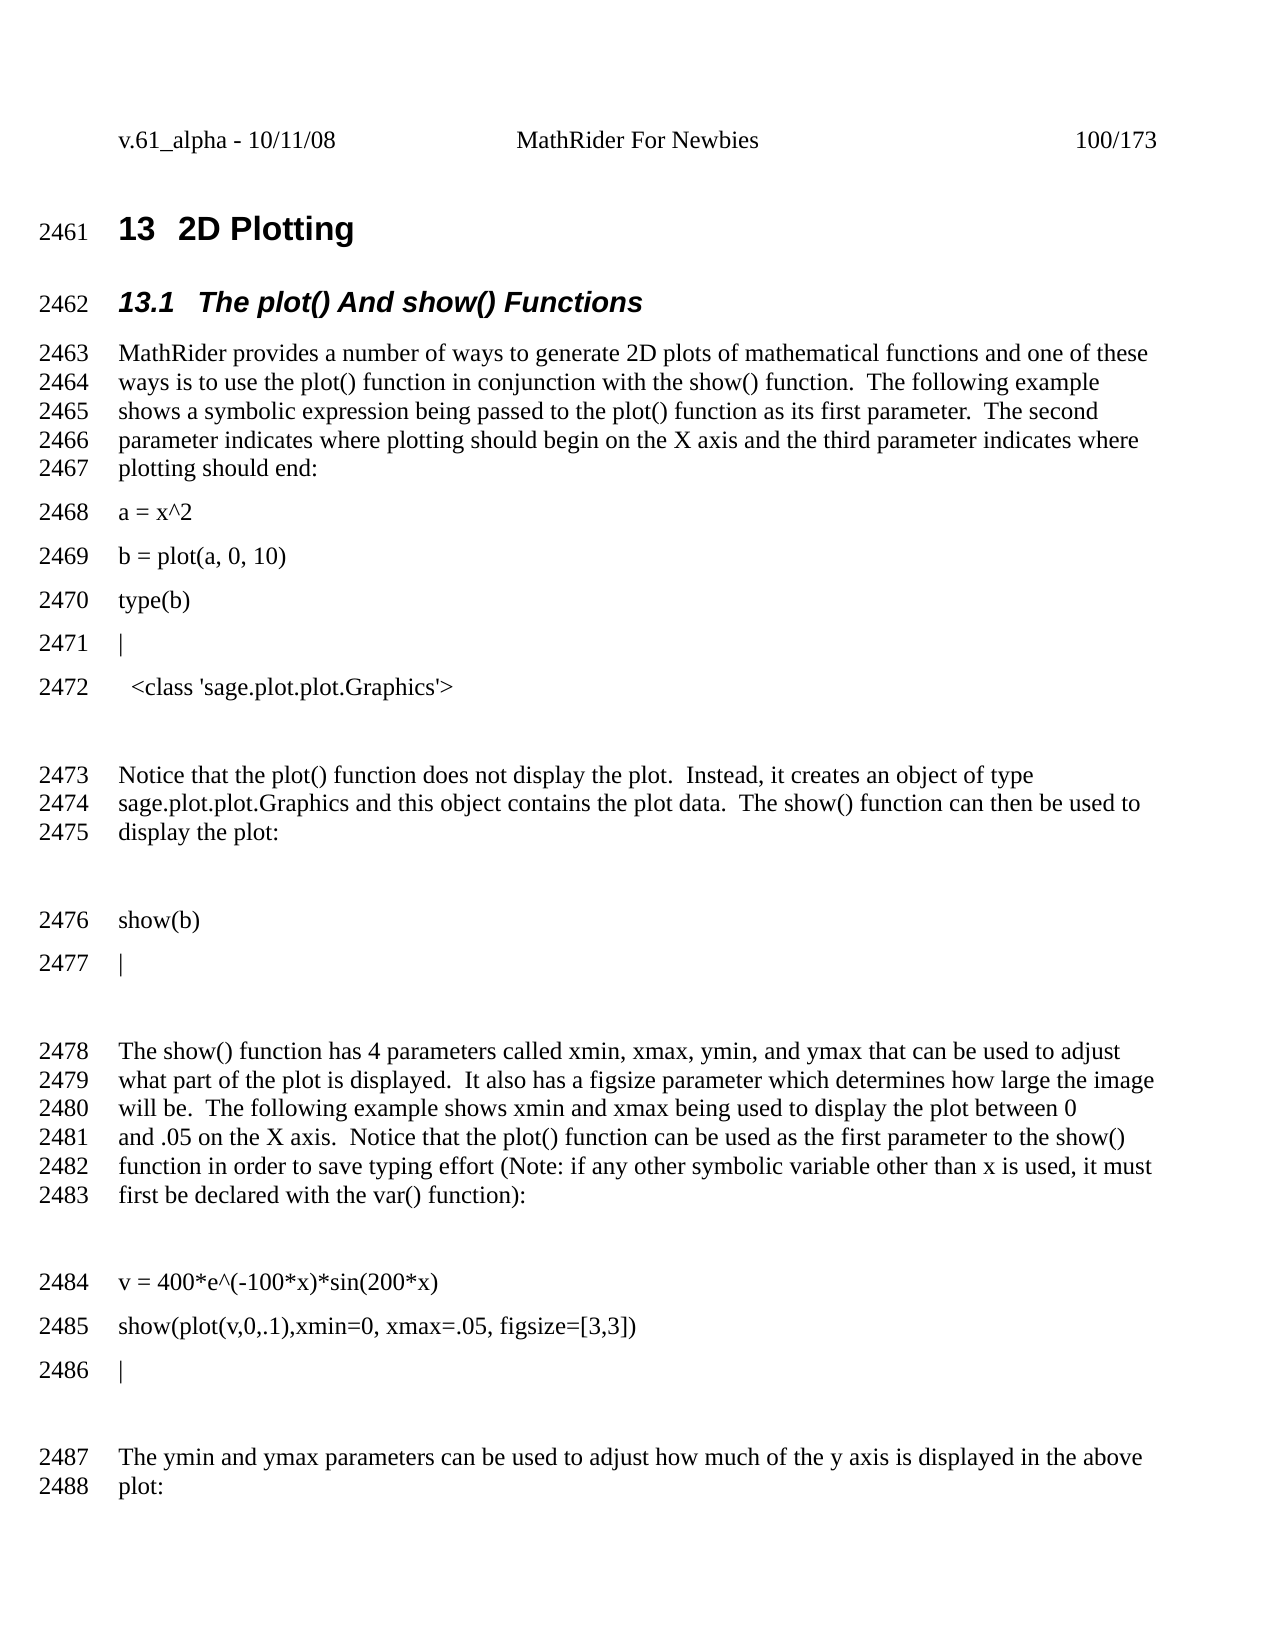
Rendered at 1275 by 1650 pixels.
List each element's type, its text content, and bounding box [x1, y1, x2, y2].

text v = 400*e^(-100*x)*sin(200*x) [118, 1267, 1157, 1296]
text The ymin and ymax parameters can be used to adjust how much of the y axis is displayed in the above plot: [118, 1442, 1157, 1500]
text a = x^2 [118, 497, 1157, 526]
text b = plot(a, 0, 10) [118, 541, 1157, 570]
text | [118, 948, 1157, 977]
text <class 'sage.plot.plot.Graphics'> [118, 672, 1157, 701]
subtitle The plot() And show() Functions [118, 285, 1157, 318]
text MathRider provides a number of ways to generate 2D plots of mathematical functions and one of these ways is to use the plot() function in conjunction with the show() function. The following example shows a symbolic expression being passed to the plot() function as its first parameter. The second parameter indicates where plotting should begin on the X axis and the third parameter indicates where plotting should end: [118, 338, 1157, 482]
text show(plot(v,0,.1),xmin=0, xmax=.05, figsize=[3,3]) [118, 1311, 1157, 1340]
text Notice that the plot() function does not display the plot. Instead, it creates an object of type sage.plot.plot.Graphics and this object contains the plot data. The show() function can then be used to display the plot: [118, 760, 1157, 846]
text | [118, 1355, 1157, 1383]
subtitle 2D Plotting [118, 209, 1157, 247]
text | [118, 628, 1157, 657]
text show(b) [118, 905, 1157, 933]
text type(b) [118, 585, 1157, 613]
text The show() function has 4 parameters called xmin, xmax, ymin, and ymax that can be used to adjust what part of the plot is displayed. It also has a figsize parameter which determines how large the image will be. The following example shows xmin and xmax being used to display the plot between 0 and .05 on the X axis. Notice that the plot() function can be used as the first parameter to the show() function in order to save typing effort (Note: if any other symbolic variable other than x is used, it must first be declared with the var() function): [118, 1036, 1157, 1208]
